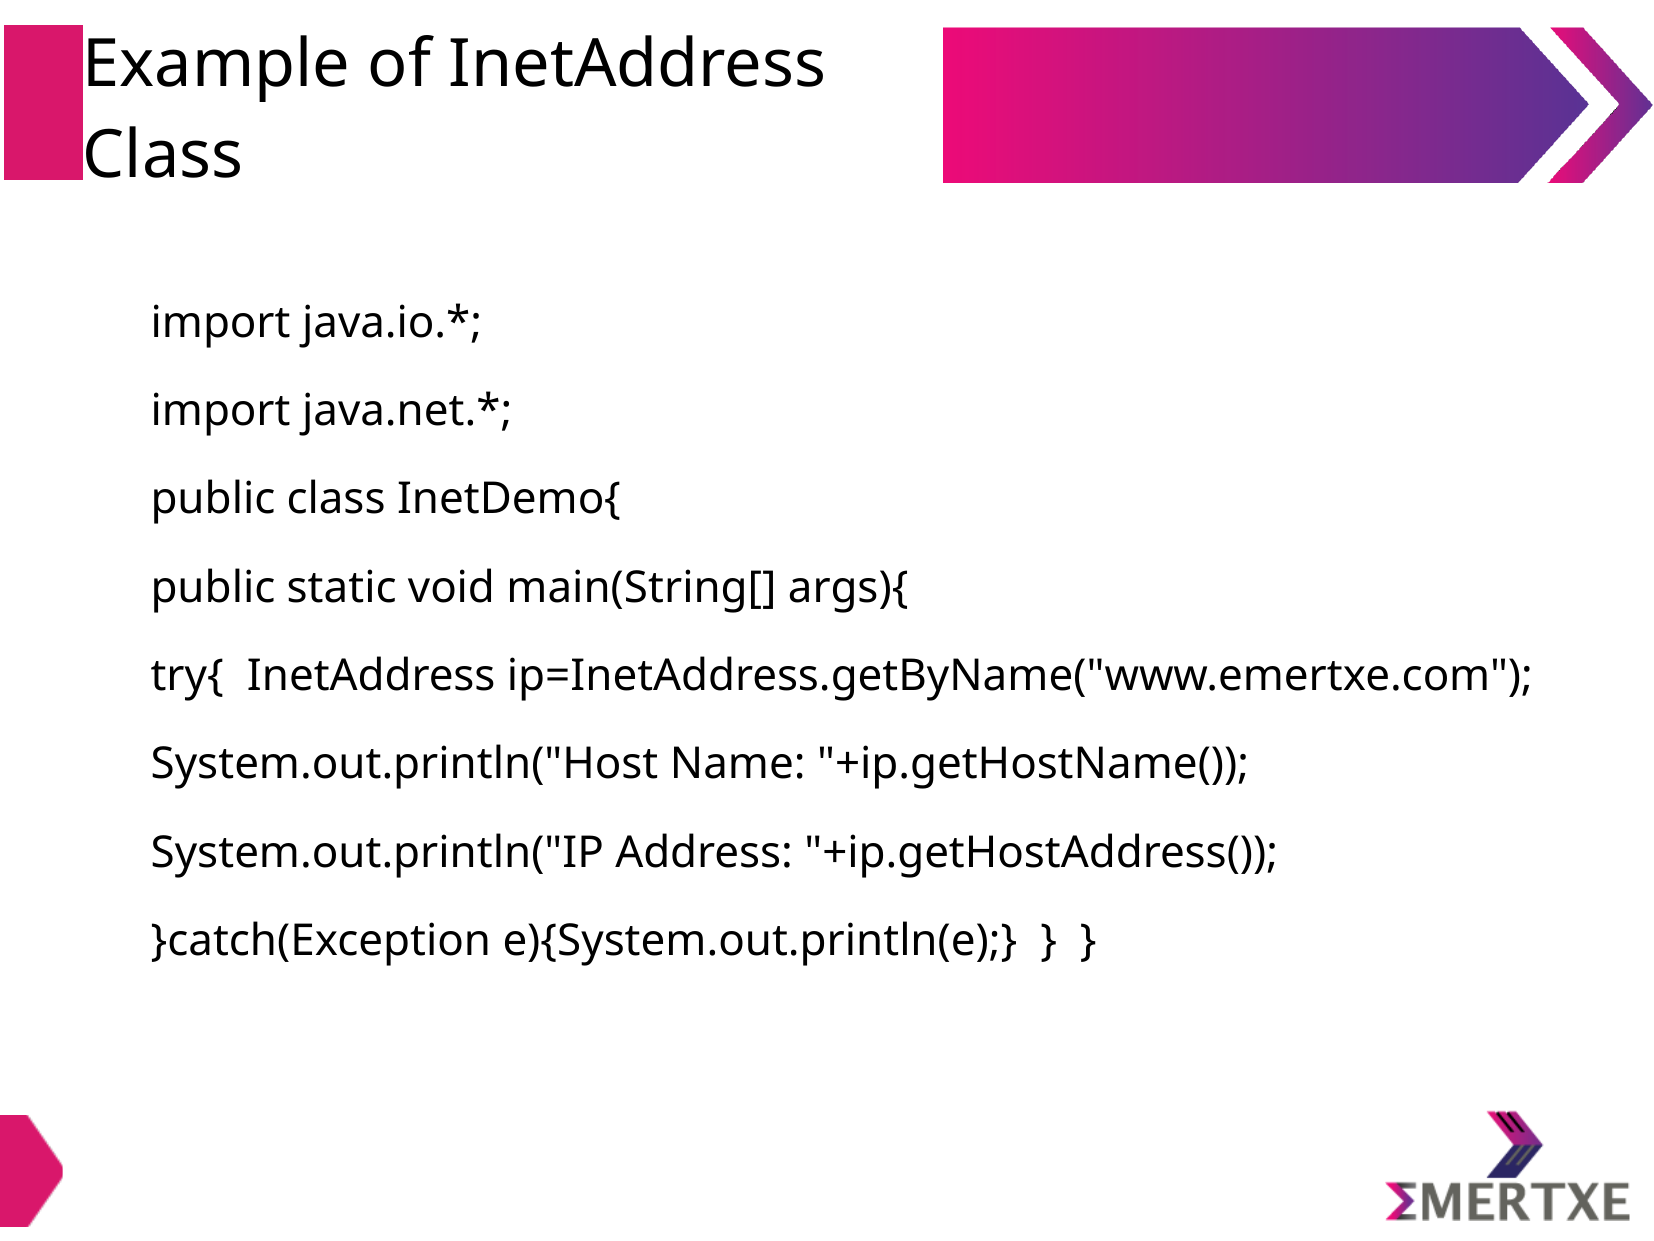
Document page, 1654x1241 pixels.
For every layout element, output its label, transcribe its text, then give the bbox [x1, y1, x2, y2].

title Example of InetAddress Class [82, 2, 1571, 210]
picture [1571, 27, 1653, 183]
list import java.io.*; import java.net.*; public class InetDemo{ public static void main(String[] args){ try{ InetAddress ip=InetAddress.getByName("www.emertxe.com"); System.out.println("Host Name: "+ip.getHostName()); System.out.println("IP Address: "+ip.getHostAddress()); }catch(Exception e){System.out.println(e);} } } [82, 290, 1571, 1010]
picture [1385, 1107, 1631, 1221]
